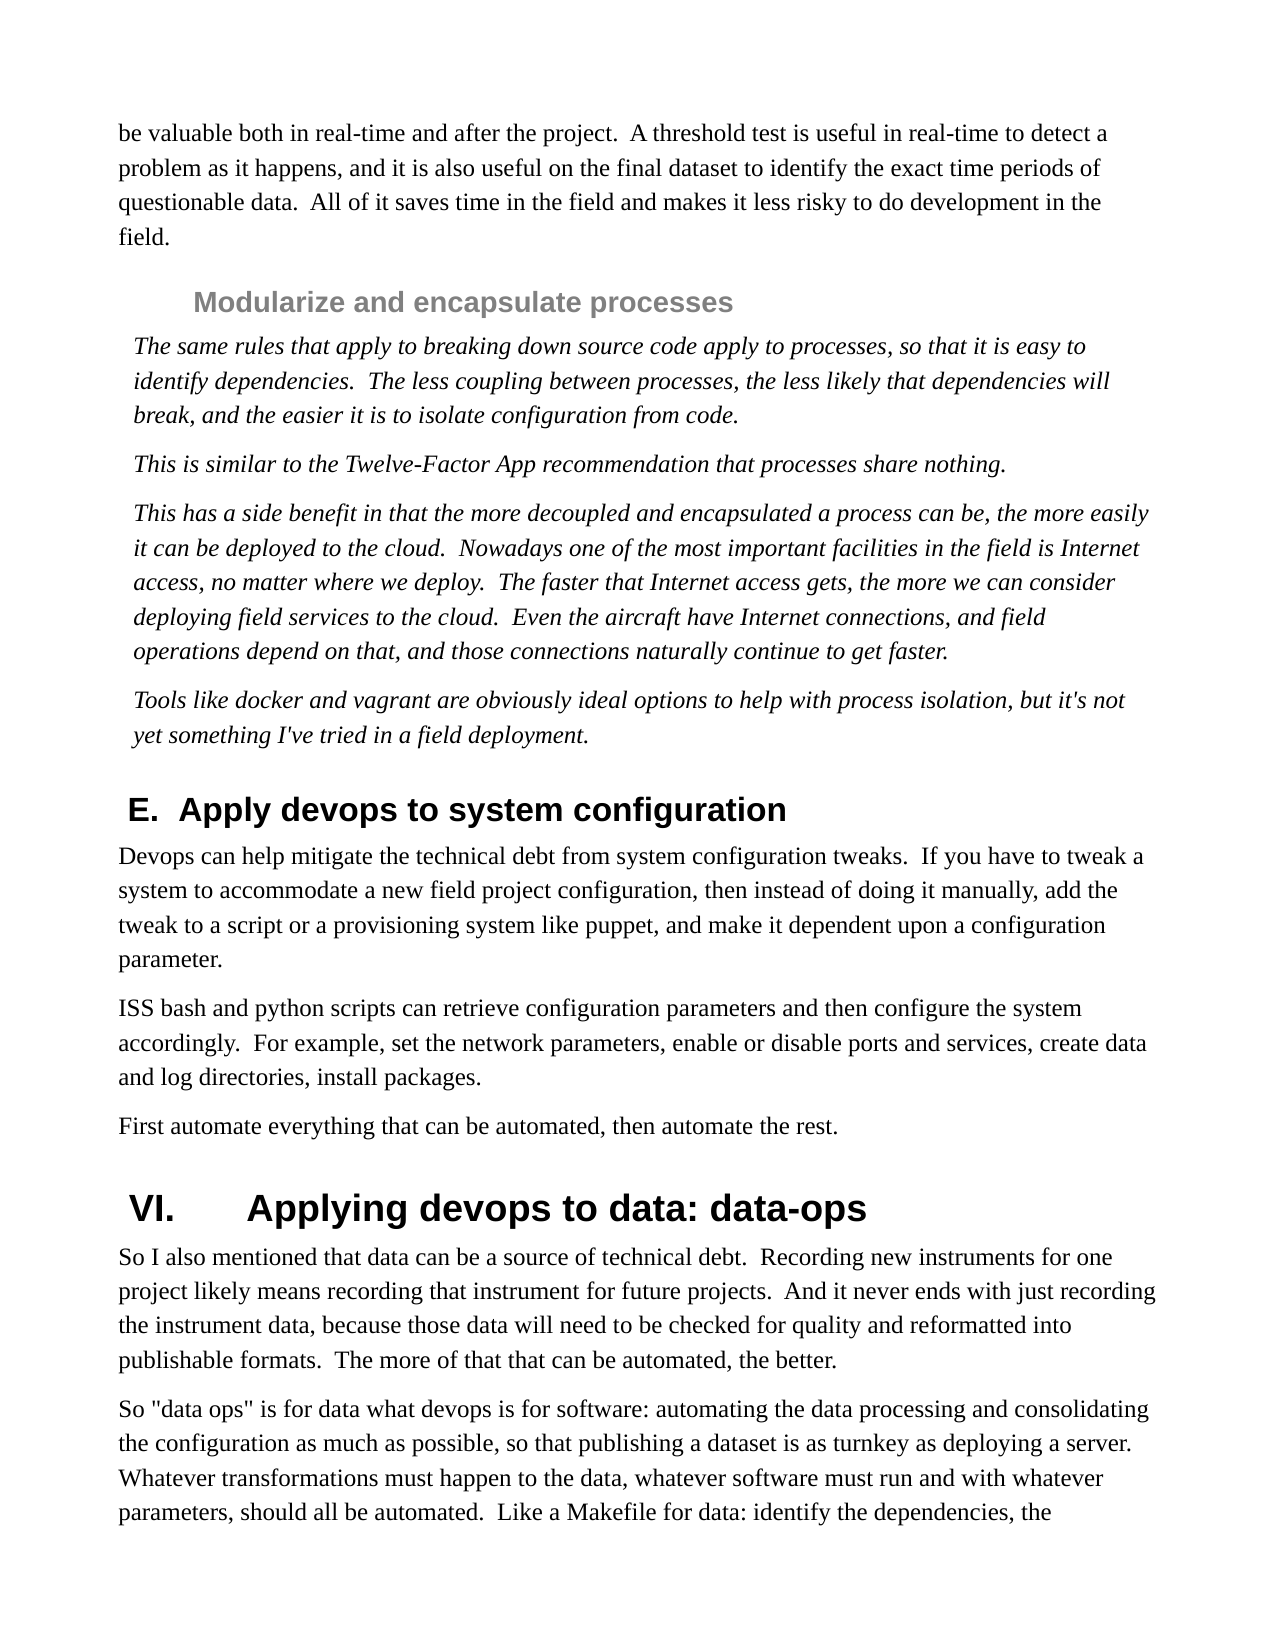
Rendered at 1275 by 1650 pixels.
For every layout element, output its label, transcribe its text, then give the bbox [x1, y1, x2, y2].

text This is similar to the Twelve-Factor App recommendation that processes share nothing. [133, 449, 1157, 478]
text First automate everything that can be automated, then automate the rest. [118, 1111, 1157, 1140]
subtitle Apply devops to system configuration [118, 790, 1157, 828]
text So "data ops" is for data what devops is for software: automating the data processing and consolidating the configuration as much as possible, so that publishing a dataset is as turnkey as deploying a server. Whatever transformations must happen to the data, whatever software must run and with whatever parameters, should all be automated. Like a Makefile for data: identify the dependencies, the [118, 1394, 1157, 1526]
text Tools like docker and vagrant are obviously ideal options to help with process isolation, but it's not yet something I've tried in a field deployment. [133, 685, 1157, 748]
subtitle Applying devops to data: data-ops [118, 1185, 1157, 1229]
text Devops can help mitigate the technical debt from system configuration tweaks. If you have to tweak a system to accommodate a new field project configuration, then instead of doing it manually, add the tweak to a script or a provisioning system like puppet, and make it dependent upon a configuration parameter. [118, 841, 1157, 973]
text ISS bash and python scripts can retrieve configuration parameters and then configure the system accordingly. For example, set the network parameters, enable or disable ports and services, create data and log directories, install packages. [118, 993, 1157, 1091]
text So I also mentioned that data can be a source of technical debt. Recording new instruments for one project likely means recording that instrument for future projects. And it never ends with just recording the instrument data, because those data will need to be checked for quality and reformatted into publishable formats. The more of that that can be automated, the better. [118, 1242, 1157, 1374]
subtitle Modularize and encapsulate processes [118, 285, 1157, 319]
text be valuable both in real-time and after the project. A threshold test is useful in real-time to detect a problem as it happens, and it is also useful on the final dataset to identify the exact time periods of questionable data. All of it saves time in the field and makes it less risky to do development in the field. [118, 118, 1157, 250]
text The same rules that apply to breaking down source code apply to processes, so that it is easy to identify dependencies. The less coupling between processes, the less likely that dependencies will break, and the easier it is to isolate configuration from code. [133, 331, 1157, 429]
text This has a side benefit in that the more decoupled and encapsulated a process can be, the more easily it can be deployed to the cloud. Nowadays one of the most important facilities in the field is Internet access, no matter where we deploy. The faster that Internet access gets, the more we can consider deploying field services to the cloud. Even the aircraft have Internet connections, and field operations depend on that, and those connections naturally continue to get faster. [133, 498, 1157, 665]
